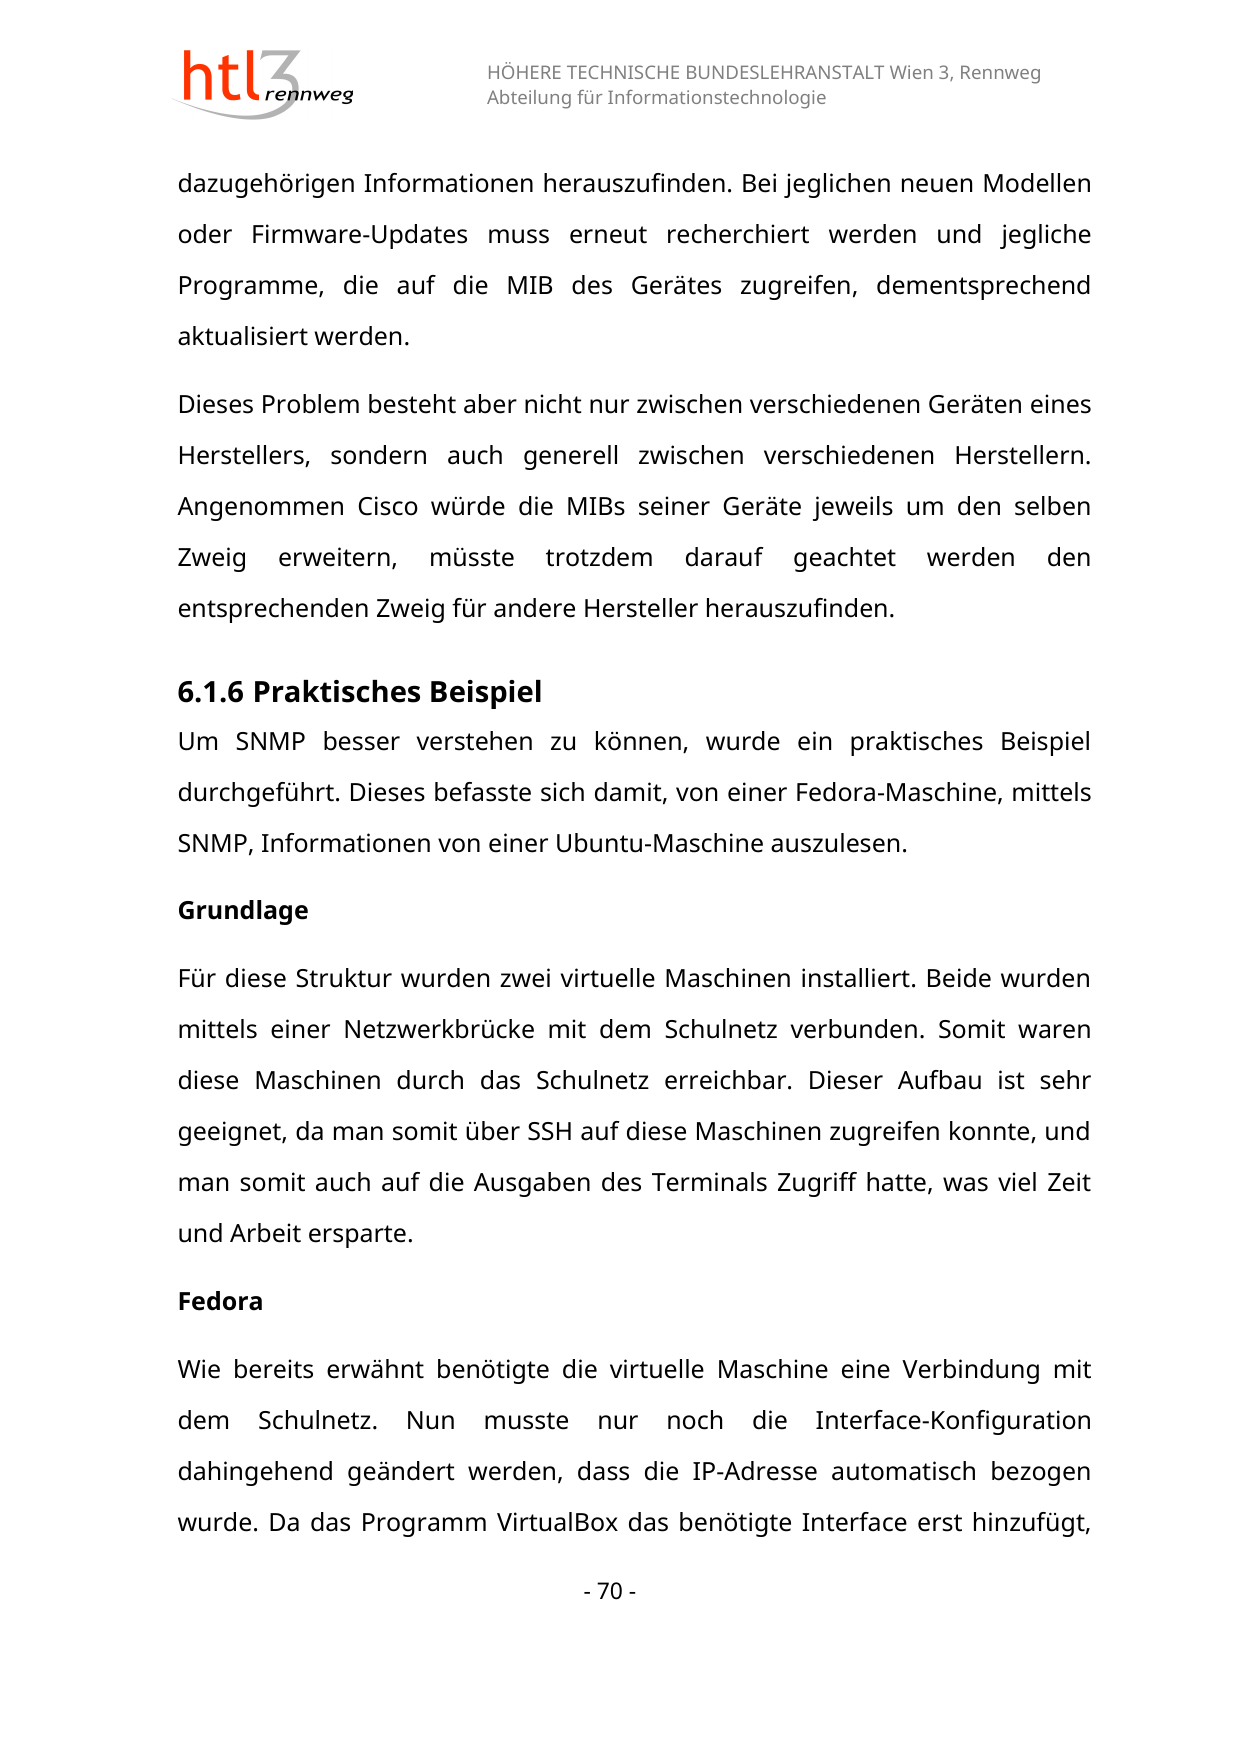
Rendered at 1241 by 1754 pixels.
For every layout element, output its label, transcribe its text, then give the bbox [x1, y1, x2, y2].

text Um SNMP besser verstehen zu können, wurde ein praktisches Beispiel durchgeführt. Dieses befasste sich damit, von einer Fedora-Maschine, mittels SNMP, Informationen von einer Ubuntu-Maschine auszulesen. [177, 723, 1092, 859]
text dazugehörigen Informationen herauszufinden. Bei jeglichen neuen Modellen oder Firmware-Updates muss erneut recherchiert werden und jegliche Programme, die auf die MIB des Gerätes zugreifen, dementsprechend aktualisiert werden. [177, 166, 1092, 353]
text Für diese Struktur wurden zwei virtuelle Maschinen installiert. Beide wurden mittels einer Netzwerkbrücke mit dem Schulnetz verbunden. Somit waren diese Maschinen durch das Schulnetz erreichbar. Dieser Aufbau ist sehr geeignet, da man somit über SSH auf diese Maschinen zugreifen konnte, und man somit auch auf die Ausgaben des Terminals Zugriff hatte, was viel Zeit und Arbeit ersparte. [177, 961, 1092, 1250]
text Fedora [177, 1284, 1092, 1318]
text Wie bereits erwähnt benötigte die virtuelle Maschine eine Verbindung mit dem Schulnetz. Nun musste nur noch die Interface-Konfiguration dahingehend geändert werden, dass die IP-Adresse automatisch bezogen wurde. Da das Programm VirtualBox das benötigte Interface erst hinzufügt, [177, 1351, 1092, 1538]
text Grundlage [177, 893, 1092, 927]
subtitle Praktisches Beispiel [177, 671, 1092, 711]
text Dieses Problem besteht aber nicht nur zwischen verschiedenen Geräten eines Herstellers, sondern auch generell zwischen verschiedenen Herstellern. Angenommen Cisco würde die MIBs seiner Geräte jeweils um den selben Zweig erweitern, müsste trotzdem darauf geachtet werden den entsprechenden Zweig für andere Hersteller herauszufinden. [177, 387, 1092, 625]
picture [171, 50, 353, 120]
